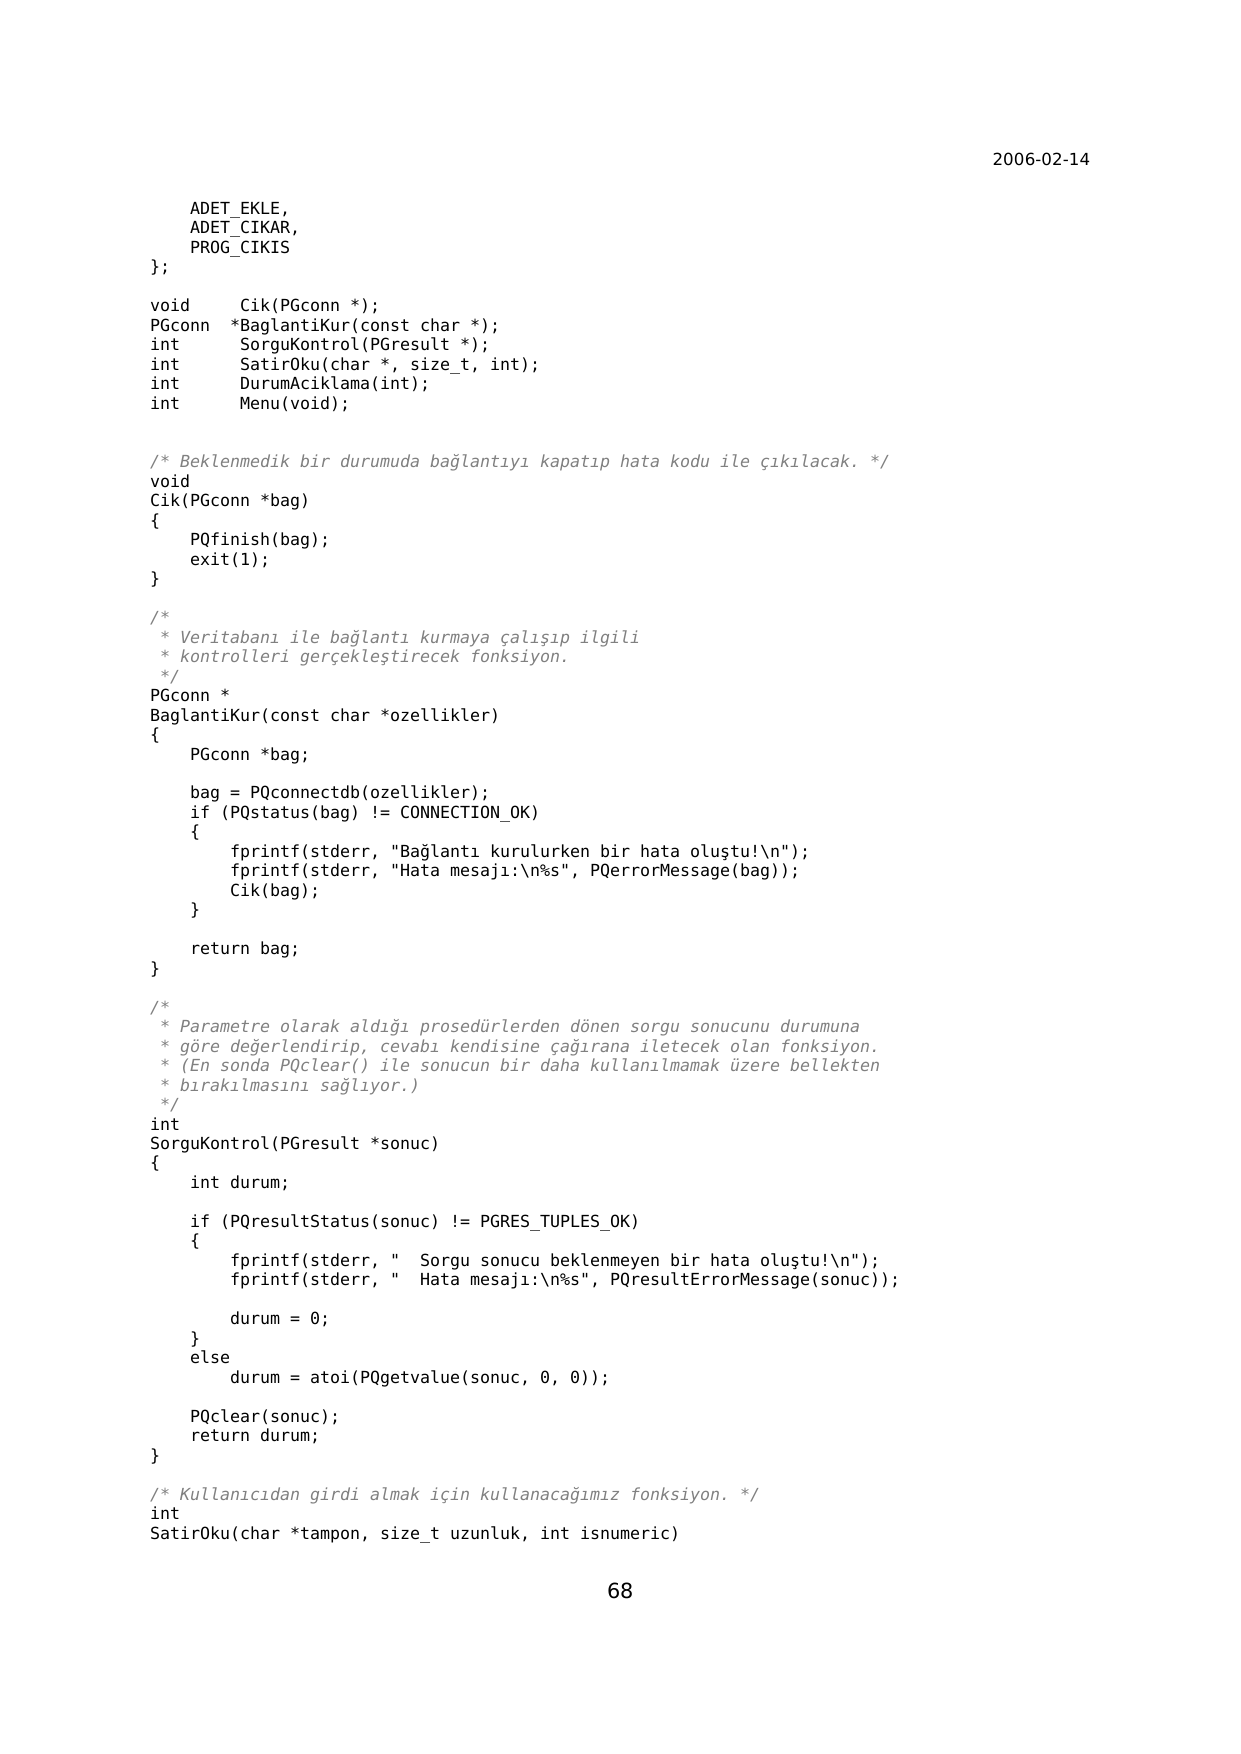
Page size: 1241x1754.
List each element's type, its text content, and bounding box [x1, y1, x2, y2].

text exit(1); [150, 549, 1090, 569]
text * göre değerlendirip, cevabı kendisine çağırana iletecek olan fonksiyon. [150, 1037, 1090, 1056]
text /* [150, 608, 1090, 627]
text return bag; [150, 939, 1090, 959]
text int SorguKontrol(PGresult *); [150, 335, 1090, 355]
text fprintf(stderr, "Bağlantı kurulurken bir hata oluştu!\n"); [150, 842, 1090, 861]
text { [150, 1231, 1090, 1251]
text * Veritabanı ile bağlantı kurmaya çalışıp ilgili [150, 627, 1090, 647]
text * bırakılmasını sağlıyor.) [150, 1076, 1090, 1095]
text int [150, 1114, 1090, 1134]
text Cik(bag); [150, 881, 1090, 900]
text } [150, 1329, 1090, 1348]
text PQfinish(bag); [150, 530, 1090, 549]
text { [150, 725, 1090, 744]
text fprintf(stderr, " Hata mesajı:\n%s", PQresultErrorMessage(sonuc)); [150, 1270, 1090, 1290]
text { [150, 822, 1090, 842]
text durum = 0; [150, 1309, 1090, 1329]
text int SatirOku(char *, size_t, int); [150, 355, 1090, 374]
text PGconn *BaglantiKur(const char *); [150, 316, 1090, 335]
text if (PQstatus(bag) != CONNECTION_OK) [150, 803, 1090, 822]
text BaglantiKur(const char *ozellikler) [150, 705, 1090, 725]
text int [150, 1504, 1090, 1523]
text } [150, 900, 1090, 920]
text SorguKontrol(PGresult *sonuc) [150, 1134, 1090, 1153]
text int durum; [150, 1173, 1090, 1192]
text * kontrolleri gerçekleştirecek fonksiyon. [150, 647, 1090, 666]
text /* Kullanıcıdan girdi almak için kullanacağımız fonksiyon. */ [150, 1484, 1090, 1504]
text */ [150, 666, 1090, 686]
text durum = atoi(PQgetvalue(sonuc, 0, 0)); [150, 1368, 1090, 1387]
text ADET_CIKAR, [150, 218, 1090, 238]
text { [150, 511, 1090, 530]
text PGconn * [150, 686, 1090, 705]
text fprintf(stderr, " Sorgu sonucu beklenmeyen bir hata oluştu!\n"); [150, 1251, 1090, 1270]
text /* Beklenmedik bir durumuda bağlantıyı kapatıp hata kodu ile çıkılacak. */ [150, 452, 1090, 472]
text * Parametre olarak aldığı prosedürlerden dönen sorgu sonucunu durumuna [150, 1017, 1090, 1037]
text int Menu(void); [150, 394, 1090, 413]
text */ [150, 1095, 1090, 1114]
text if (PQresultStatus(sonuc) != PGRES_TUPLES_OK) [150, 1212, 1090, 1231]
text PGconn *bag; [150, 744, 1090, 764]
text else [150, 1348, 1090, 1368]
text ADET_EKLE, [150, 199, 1090, 218]
text SatirOku(char *tampon, size_t uzunluk, int isnumeric) [150, 1523, 1090, 1543]
text return durum; [150, 1426, 1090, 1446]
text } [150, 959, 1090, 978]
text void [150, 472, 1090, 491]
text /* [150, 998, 1090, 1017]
text Cik(PGconn *bag) [150, 491, 1090, 511]
text { [150, 1153, 1090, 1173]
text bag = PQconnectdb(ozellikler); [150, 783, 1090, 803]
text PQclear(sonuc); [150, 1407, 1090, 1426]
text int DurumAciklama(int); [150, 374, 1090, 394]
text } [150, 1446, 1090, 1465]
text void Cik(PGconn *); [150, 296, 1090, 316]
text PROG_CIKIS [150, 238, 1090, 257]
text }; [150, 257, 1090, 277]
text * (En sonda PQclear() ile sonucun bir daha kullanılmamak üzere bellekten [150, 1056, 1090, 1076]
text } [150, 569, 1090, 588]
text fprintf(stderr, "Hata mesajı:\n%s", PQerrorMessage(bag)); [150, 861, 1090, 881]
